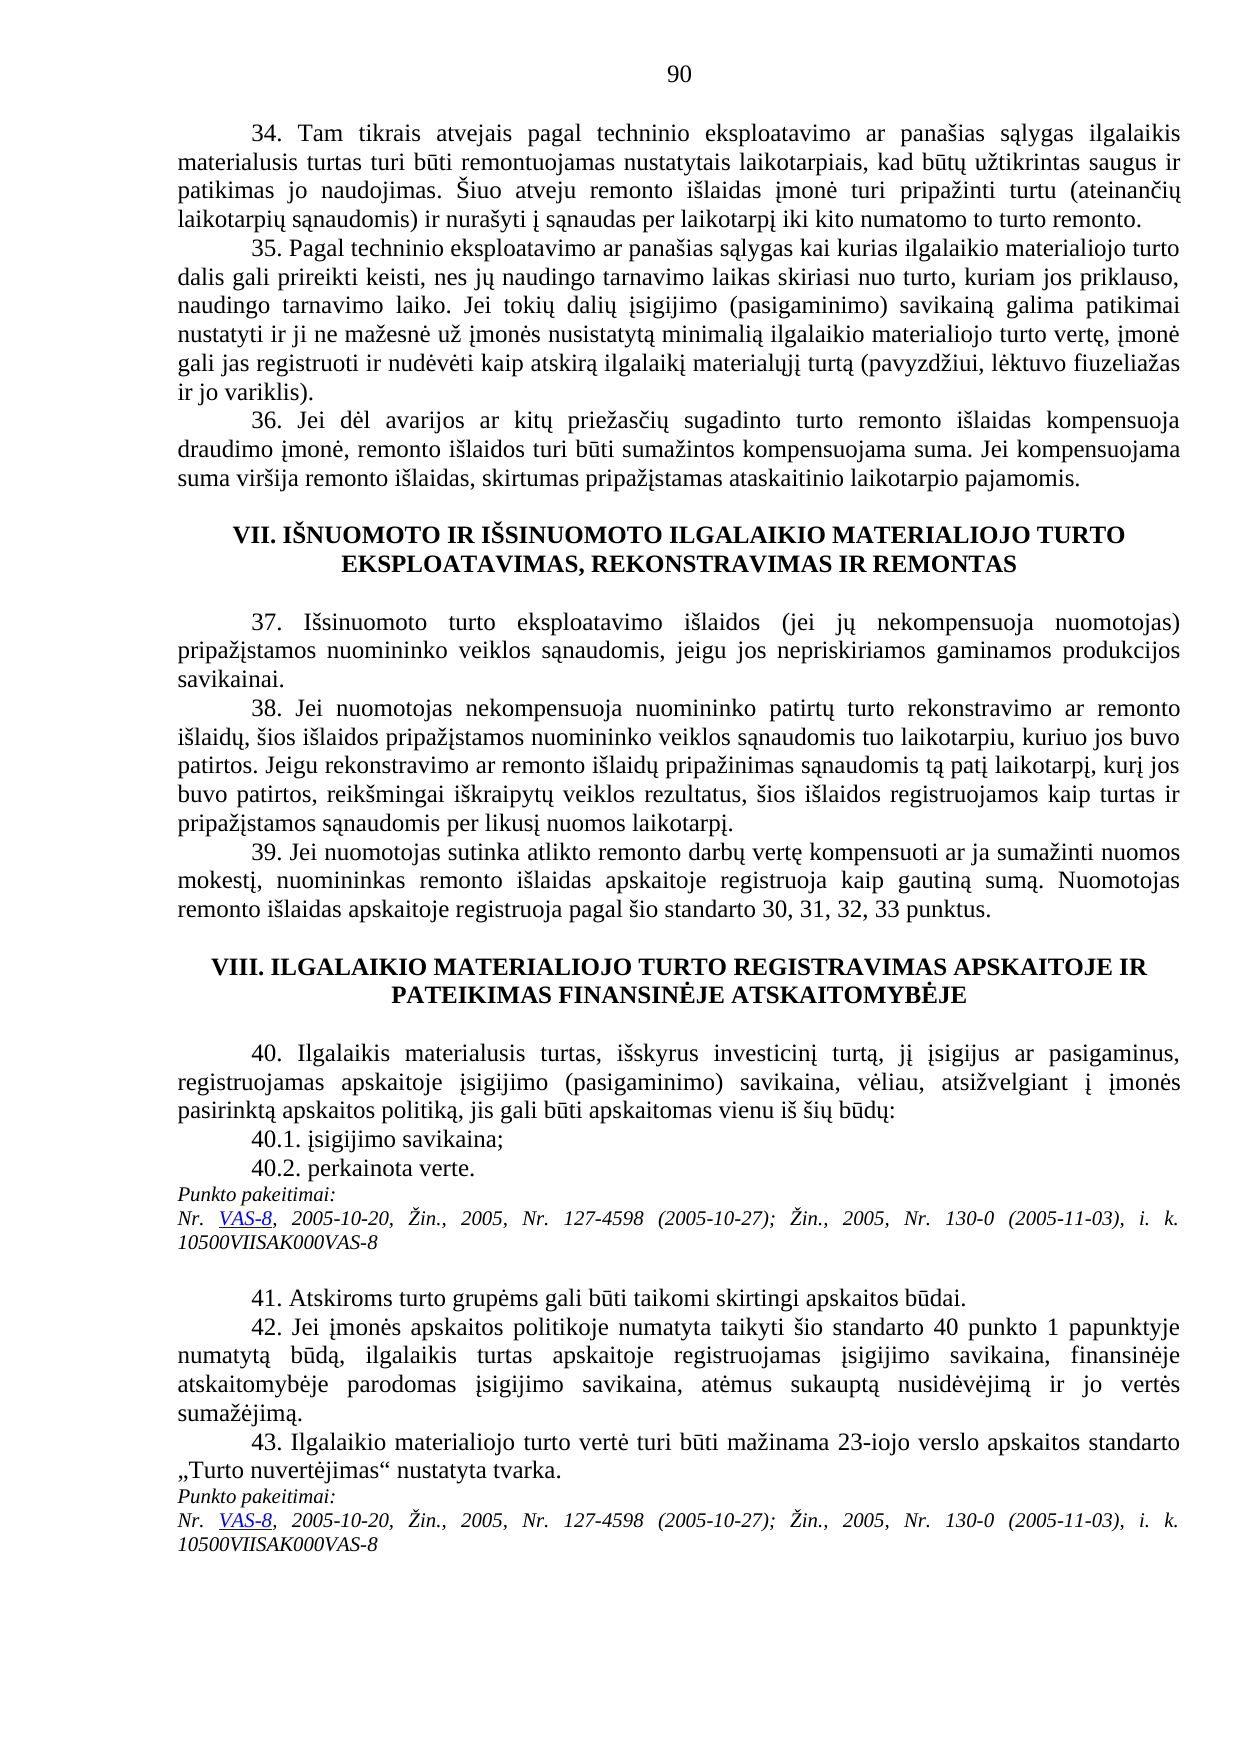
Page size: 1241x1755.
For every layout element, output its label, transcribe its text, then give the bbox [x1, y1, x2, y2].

text VII. IŠNUOMOTO IR IŠSINUOMOTO ILGALAIKIO MATERIALIOJO TURTO EKSPLOATAVIMAS, REKONSTRAVIMAS IR REMONTAS [177, 521, 1181, 578]
text 40. Ilgalaikis materialusis turtas, išskyrus investicinį turtą, jį įsigijus ar pasigaminus, registruojamas apskaitoje įsigijimo (pasigaminimo) savikaina, vėliau, atsižvelgiant į įmonės pasirinktą apskaitos politiką, jis gali būti apskaitomas vienu iš šių būdų: [177, 1038, 1181, 1124]
text 41. Atskiroms turto grupėms gali būti taikomi skirtingi apskaitos būdai. [177, 1283, 1181, 1312]
text 42. Jei įmonės apskaitos politikoje numatyta taikyti šio standarto 40 punkto 1 papunktyje numatytą būdą, ilgalaikis turtas apskaitoje registruojamas įsigijimo savikaina, finansinėje atskaitomybėje parodomas įsigijimo savikaina, atėmus sukauptą nusidėvėjimą ir jo vertės sumažėjimą. [177, 1312, 1181, 1427]
text 37. Išsinuomoto turto eksploatavimo išlaidos (jei jų nekompensuoja nuomotojas) pripažįstamos nuomininko veiklos sąnaudomis, jeigu jos nepriskiriamos gaminamos produkcijos savikainai. [177, 607, 1181, 693]
text 38. Jei nuomotojas nekompensuoja nuomininko patirtų turto rekonstravimo ar remonto išlaidų, šios išlaidos pripažįstamos nuomininko veiklos sąnaudomis tuo laikotarpiu, kuriuo jos buvo patirtos. Jeigu rekonstravimo ar remonto išlaidų pripažinimas sąnaudomis tą patį laikotarpį, kurį jos buvo patirtos, reikšmingai iškraipytų veiklos rezultatus, šios išlaidos registruojamos kaip turtas ir pripažįstamos sąnaudomis per likusį nuomos laikotarpį. [177, 693, 1181, 837]
text 34. Tam tikrais atvejais pagal techninio eksploatavimo ar panašias sąlygas ilgalaikis materialusis turtas turi būti remontuojamas nustatytais laikotarpiais, kad būtų užtikrintas saugus ir patikimas jo naudojimas. Šiuo atveju remonto išlaidas įmonė turi pripažinti turtu (ateinančių laikotarpių sąnaudomis) ir nurašyti į sąnaudas per laikotarpį iki kito numatomo to turto remonto. [177, 118, 1181, 233]
text 36. Jei dėl avarijos ar kitų priežasčių sugadinto turto remonto išlaidas kompensuoja draudimo įmonė, remonto išlaidos turi būti sumažintos kompensuojama suma. Jei kompensuojama suma viršija remonto išlaidas, skirtumas pripažįstamas ataskaitinio laikotarpio pajamomis. [177, 406, 1181, 492]
text 43. Ilgalaikio materialiojo turto vertė turi būti mažinama 23-iojo verslo apskaitos standarto „Turto nuvertėjimas“ nustatyta tvarka. [177, 1427, 1181, 1484]
text 39. Jei nuomotojas sutinka atlikto remonto darbų vertę kompensuoti ar ja sumažinti nuomos mokestį, nuomininkas remonto išlaidas apskaitoje registruoja kaip gautiną sumą. Nuomotojas remonto išlaidas apskaitoje registruoja pagal šio standarto 30, 31, 32, 33 punktus. [177, 837, 1181, 923]
text 40.1. įsigijimo savikaina; [177, 1124, 1181, 1153]
text VIII. ILGALAIKIO MATERIALIOJO TURTO REGISTRAVIMAS APSKAITOJE IR PATEIKIMAS FINANSINĖJE ATSKAITOMYBĖJE [177, 952, 1181, 1009]
text Punkto pakeitimai: [177, 1484, 1181, 1508]
text 40.2. perkainota verte. [177, 1153, 1181, 1182]
text 35. Pagal techninio eksploatavimo ar panašias sąlygas kai kurias ilgalaikio materialiojo turto dalis gali prireikti keisti, nes jų naudingo tarnavimo laikas skiriasi nuo turto, kuriam jos priklauso, naudingo tarnavimo laiko. Jei tokių dalių įsigijimo (pasigaminimo) savikainą galima patikimai nustatyti ir ji ne mažesnė už įmonės nusistatytą minimalią ilgalaikio materialiojo turto vertę, įmonė gali jas registruoti ir nudėvėti kaip atskirą ilgalaikį materialųjį turtą (pavyzdžiui, lėktuvo fiuzeliažas ir jo variklis). [177, 233, 1181, 406]
text Punkto pakeitimai: [177, 1182, 1181, 1206]
text Nr. VAS-8, 2005-10-20, Žin., 2005, Nr. 127-4598 (2005-10-27); Žin., 2005, Nr. 130-0 (2005-11-03), i. k. 10500VIISAK000VAS-8 [177, 1508, 1181, 1556]
text Nr. VAS-8, 2005-10-20, Žin., 2005, Nr. 127-4598 (2005-10-27); Žin., 2005, Nr. 130-0 (2005-11-03), i. k. 10500VIISAK000VAS-8 [177, 1206, 1181, 1254]
